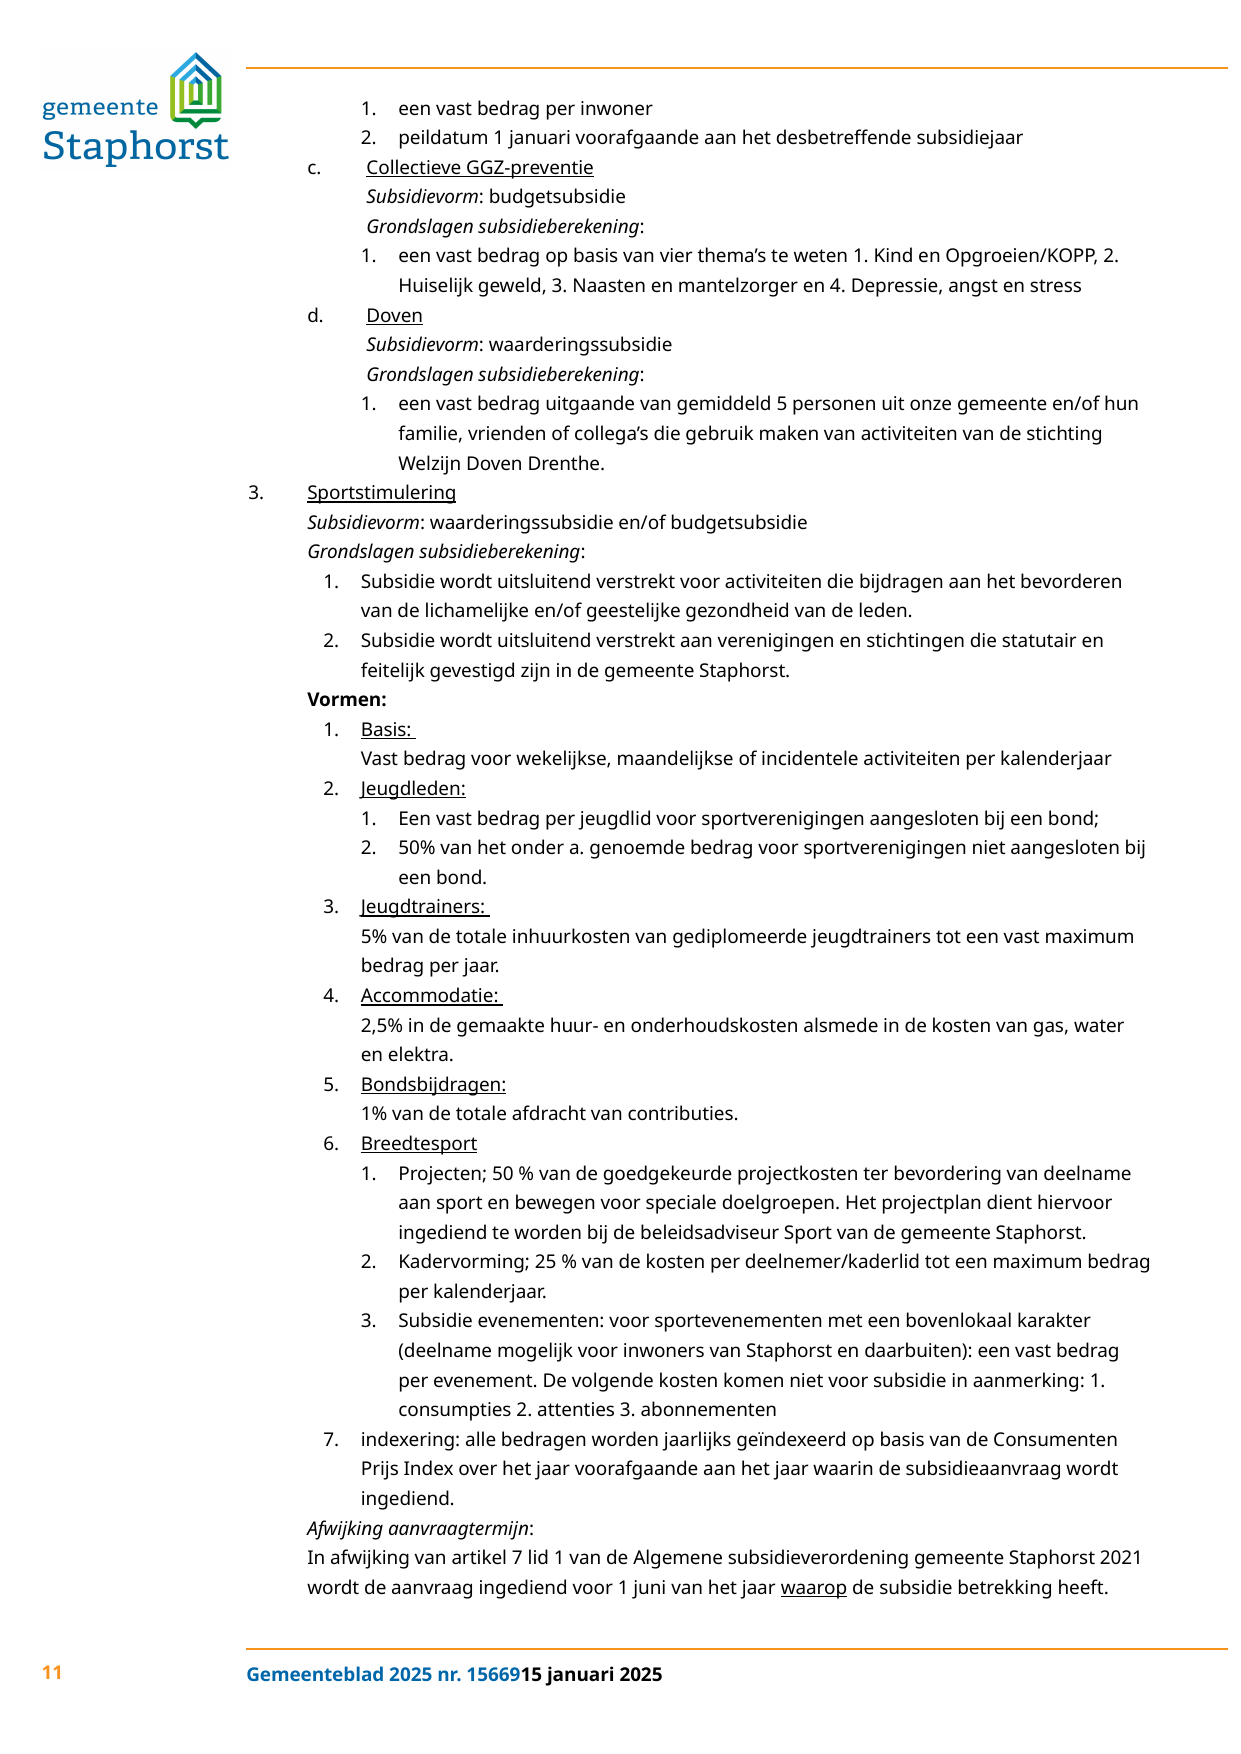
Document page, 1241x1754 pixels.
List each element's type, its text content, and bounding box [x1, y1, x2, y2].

list Afwijking aanvraagtermijn: [248, 1515, 1152, 1541]
list Jeugdleden: [323, 775, 1152, 801]
list Jeugdtrainers: [323, 893, 1152, 919]
list Subsidievorm: waarderingssubsidie [307, 331, 1152, 357]
list Accommodatie: [323, 982, 1152, 1008]
list Basis: [323, 716, 1152, 742]
list Subsidie wordt uitsluitend verstrekt aan verenigingen en stichtingen die statutair en feitelijk gevestigd zijn in de gemeente Staphorst. [323, 627, 1152, 683]
list Subsidie wordt uitsluitend verstrekt voor activiteiten die bijdragen aan het bevorderen van de lichamelijke en/of geestelijke gezondheid van de leden. [323, 568, 1152, 623]
list een vast bedrag uitgaande van gemiddeld 5 personen uit onze gemeente en/of hun familie, vrienden of collega’s die gebruik maken van activiteiten van de stichting Welzijn Doven Drenthe. [361, 391, 1152, 476]
picture [41, 47, 231, 172]
list indexering: alle bedragen worden jaarlijks geïndexeerd op basis van de Consumenten Prijs Index over het jaar voorafgaande aan het jaar waarin de subsidieaanvraag wordt ingediend. [323, 1426, 1152, 1511]
list Subsidie evenementen: voor sportevenementen met een bovenlokaal karakter (deelname mogelijk voor inwoners van Staphorst en daarbuiten): een vast bedrag per evenement. De volgende kosten komen niet voor subsidie in aanmerking: 1. consumpties 2. attenties 3. abonnementen [361, 1308, 1152, 1422]
list Grondslagen subsidieberekening: [307, 213, 1152, 239]
list een vast bedrag op basis van vier thema’s te weten 1. Kind en Opgroeien/KOPP, 2. Huiselijk geweld, 3. Naasten en mantelzorger en 4. Depressie, angst en stress [361, 243, 1152, 298]
list Kadervorming; 25 % van de kosten per deelnemer/kaderlid tot een maximum bedrag per kalenderjaar. [361, 1248, 1152, 1304]
list Een vast bedrag per jeugdlid voor sportverenigingen aangesloten bij een bond; [361, 805, 1152, 831]
list Grondslagen subsidieberekening: [307, 361, 1152, 387]
list Grondslagen subsidieberekening: [248, 538, 1152, 564]
list 5% van de totale inhuurkosten van gediplomeerde jeugdtrainers tot een vast maximum bedrag per jaar. [323, 923, 1152, 978]
list Subsidievorm: budgetsubsidie [307, 183, 1152, 209]
list 50% van het onder a. genoemde bedrag voor sportverenigingen niet aangesloten bij een bond. [361, 834, 1152, 890]
list Subsidievorm: waarderingssubsidie en/of budgetsubsidie [248, 509, 1152, 535]
list In afwijking van artikel 7 lid 1 van de Algemene subsidieverordening gemeente Staphorst 2021 wordt de aanvraag ingediend voor 1 juni van het jaar waarop de subsidie betrekking heeft. [248, 1544, 1152, 1600]
list Vast bedrag voor wekelijkse, maandelijkse of incidentele activiteiten per kalenderjaar [323, 746, 1152, 771]
list een vast bedrag per inwoner [361, 95, 1152, 121]
list Collectieve GGZ-preventie [307, 154, 1152, 180]
list Vormen: [248, 686, 1152, 712]
list peildatum 1 januari voorafgaande aan het desbetreffende subsidiejaar [361, 124, 1152, 150]
list 2,5% in de gemaakte huur- en onderhoudskosten alsmede in de kosten van gas, water en elektra. [323, 1012, 1152, 1067]
list Bondsbijdragen: [323, 1071, 1152, 1097]
list Sportstimulering [248, 479, 1152, 505]
list Breedtesport [323, 1130, 1152, 1156]
list Projecten; 50 % van de goedgekeurde projectkosten ter bevordering van deelname aan sport en bewegen voor speciale doelgroepen. Het projectplan dient hiervoor ingediend te worden bij de beleidsadviseur Sport van de gemeente Staphorst. [361, 1160, 1152, 1245]
list 1% van de totale afdracht van contributies. [323, 1101, 1152, 1126]
list Doven [307, 302, 1152, 328]
